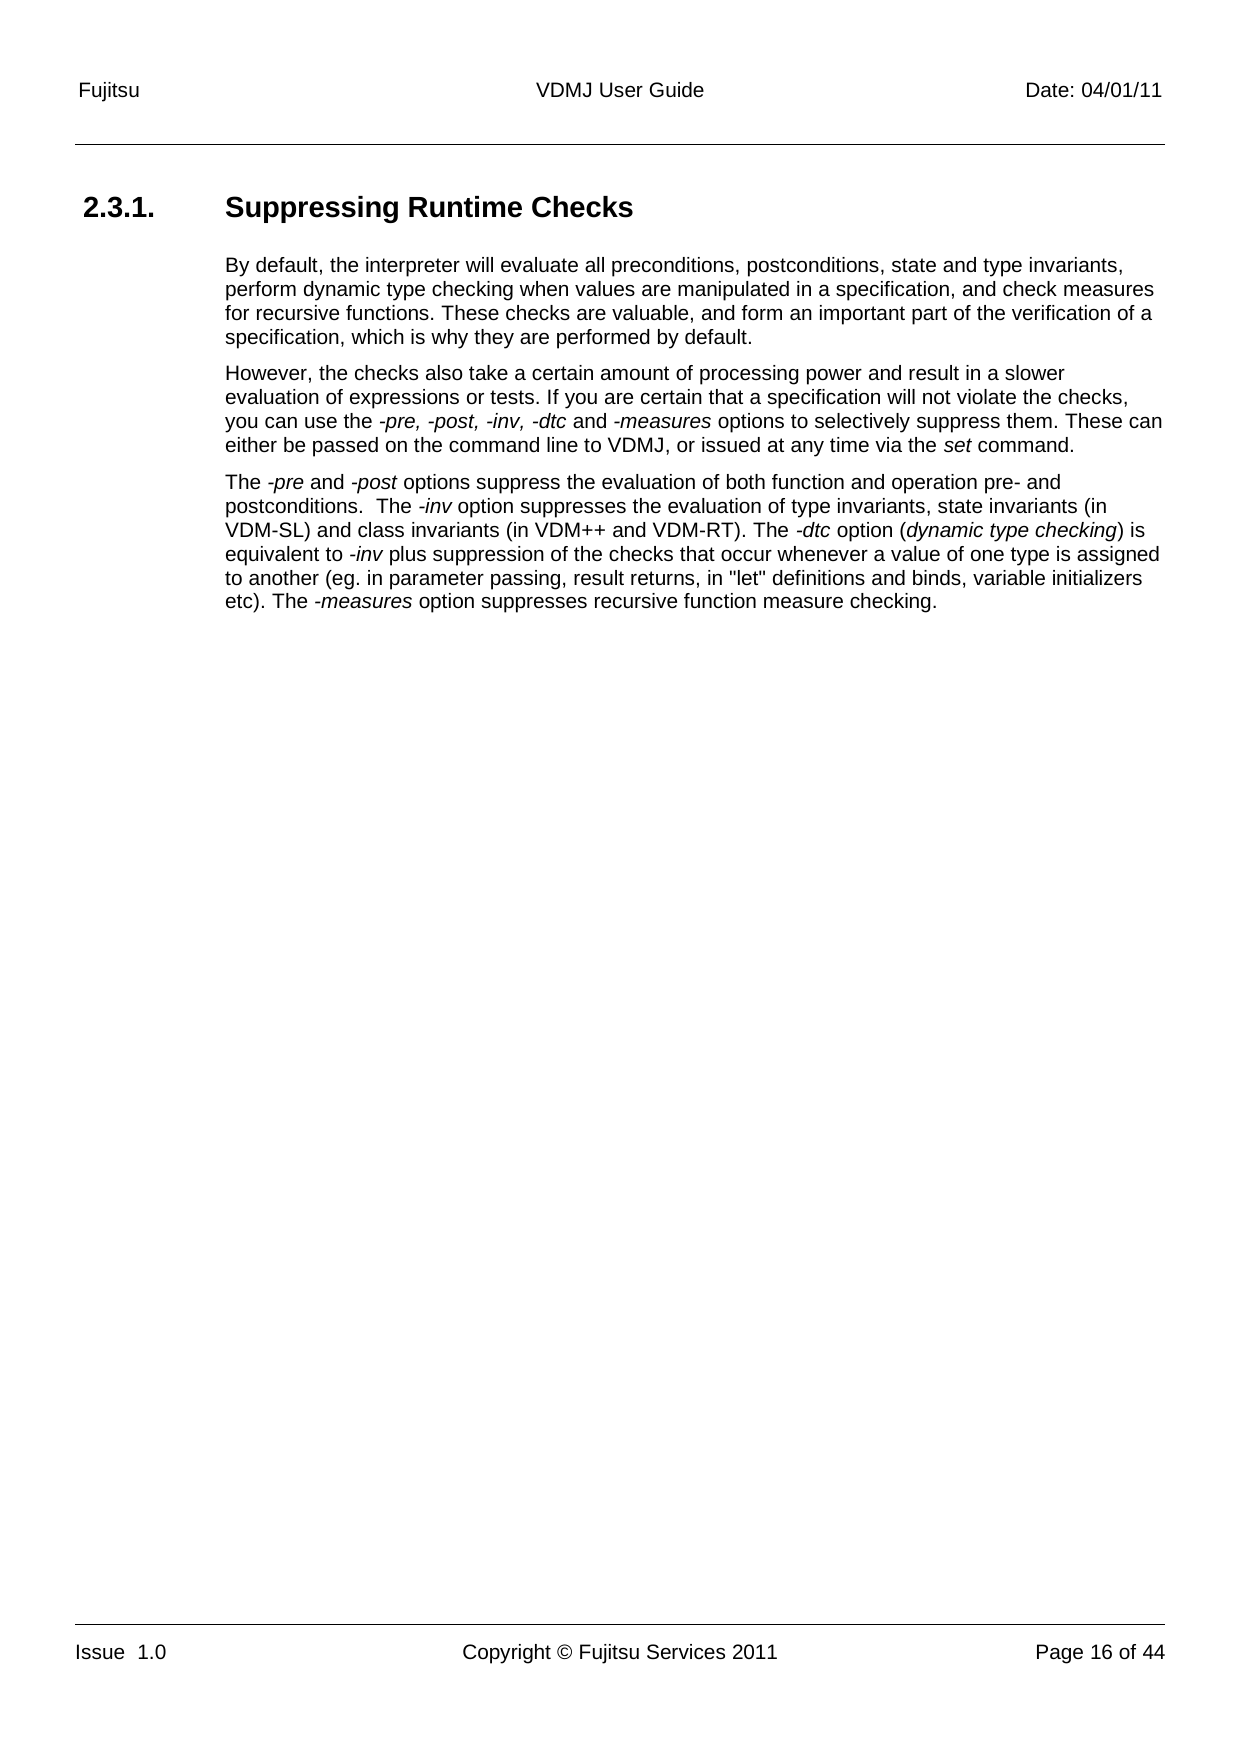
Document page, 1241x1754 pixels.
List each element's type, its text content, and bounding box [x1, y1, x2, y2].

text The -pre and -post options suppress the evaluation of both function and operation pre- and postconditions. The -inv option suppresses the evaluation of type invariants, state invariants (in VDM-SL) and class invariants (in VDM++ and VDM-RT). The -dtc option (dynamic type checking) is equivalent to -inv plus suppression of the checks that occur whenever a value of one type is assigned to another (eg. in parameter passing, result returns, in "let" definitions and binds, variable initializers etc). The -measures option suppresses recursive function measure checking. [225, 470, 1165, 614]
text However, the checks also take a certain amount of processing power and result in a slower evaluation of expressions or tests. If you are certain that a specification will not violate the checks, you can use the -pre, -post, -inv, -dtc and -measures options to selectively suppress them. These can either be passed on the command line to VDMJ, or issued at any time via the set command. [225, 362, 1165, 457]
text By default, the interpreter will evaluate all preconditions, postconditions, state and type invariants, perform dynamic type checking when values are manipulated in a specification, and check measures for recursive functions. These checks are valuable, and form an important part of the verification of a specification, which is why they are performed by default. [225, 253, 1165, 349]
subtitle Suppressing Runtime Checks [75, 190, 1165, 223]
